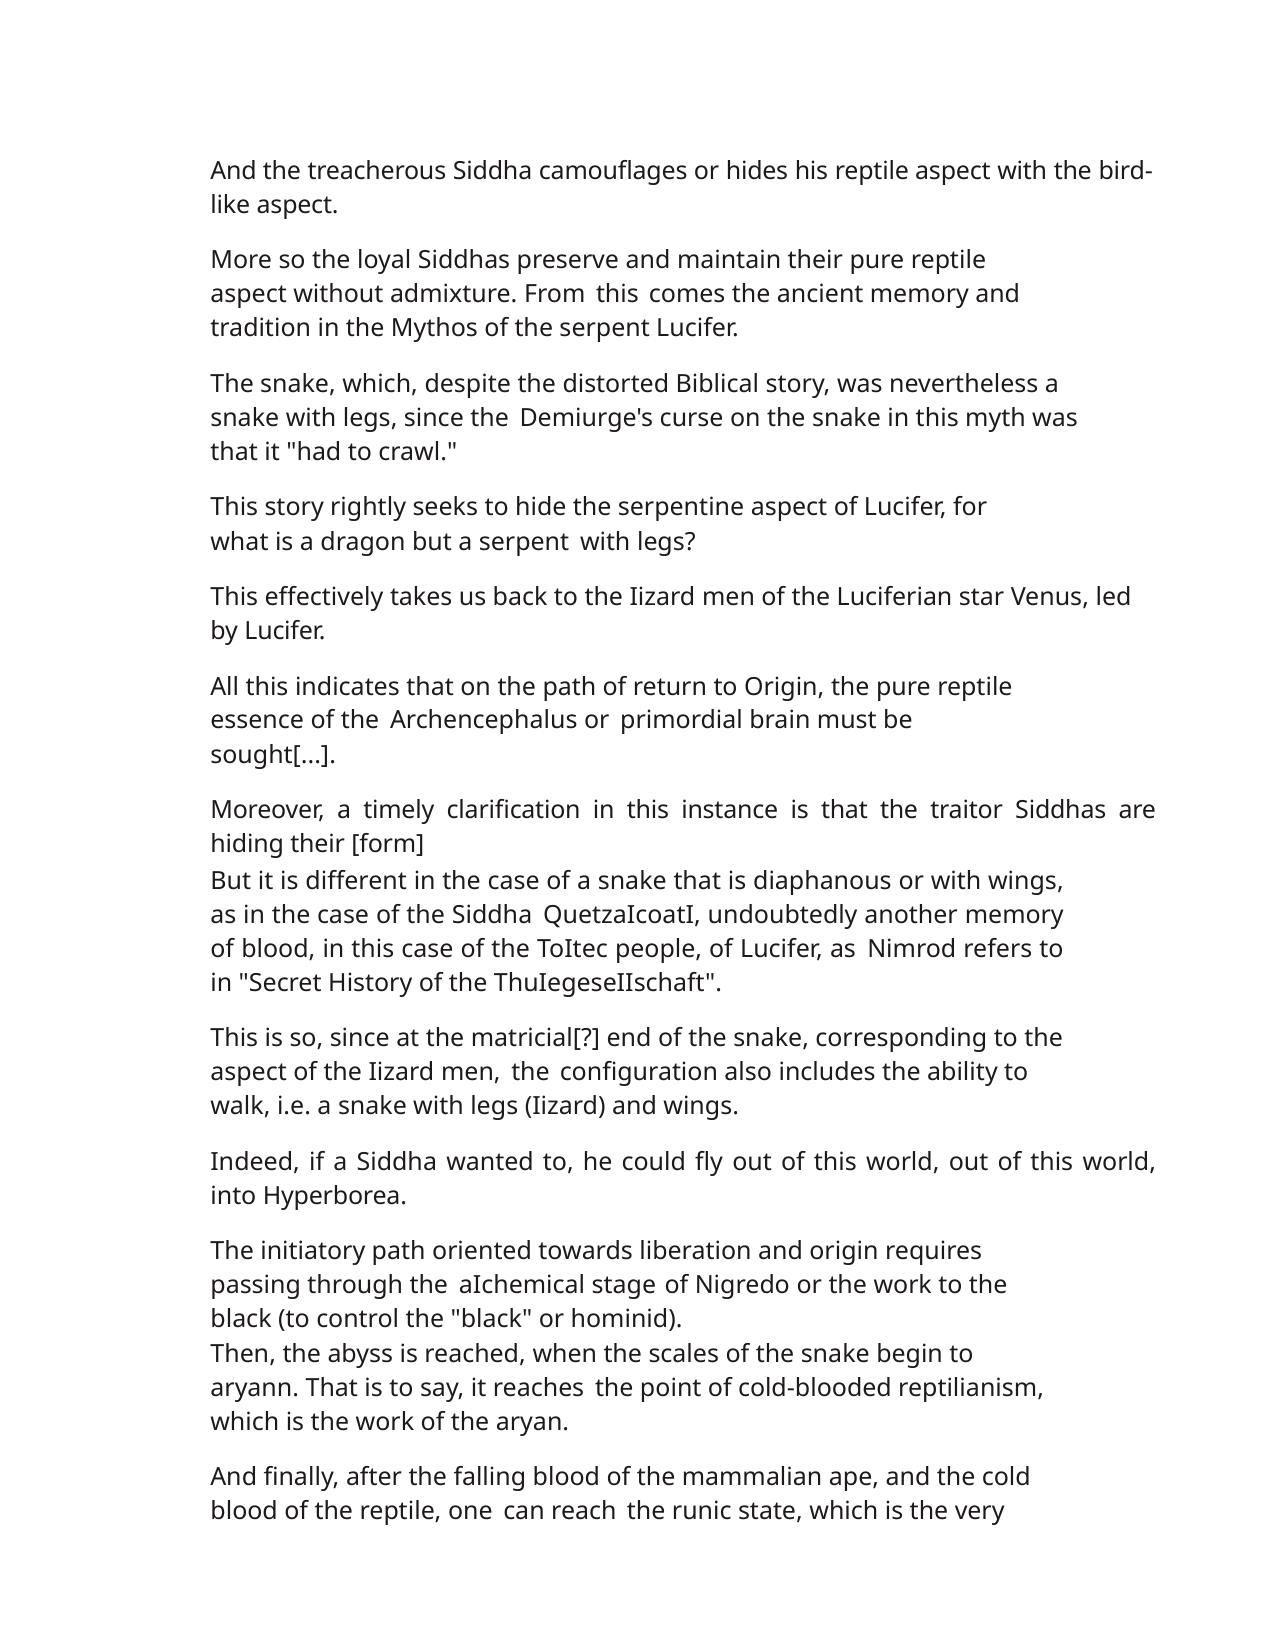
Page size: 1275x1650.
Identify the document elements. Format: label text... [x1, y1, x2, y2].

text Indeed, if a Siddha wanted to, he could fly out of this world, out of this world, into Hyperborea. [210, 1143, 1157, 1212]
text The snake, which, despite the distorted Biblical story, was nevertheless a snake with legs, since the Demiurge's curse on the snake in this myth was that it "had to crawl." [210, 365, 1092, 468]
text This story rightly seeks to hide the serpentine aspect of Lucifer, for what is a dragon but a serpent with legs? [210, 489, 1044, 557]
text This effectively takes us back to the Iizard men of the Luciferian star Venus, led by Lucifer. [210, 578, 1157, 647]
text More so the loyal Siddhas preserve and maintain their pure reptile aspect without admixture. From this comes the ancient memory and tradition in the Mythos of the serpent Lucifer. [210, 242, 1066, 344]
text All this indicates that on the path of return to Origin, the pure reptile essence of the Archencephalus or primordial brain must be sought[...]. [210, 668, 1044, 770]
text But it is different in the case of a snake that is diaphanous or with wings, as in the case of the Siddha QuetzaIcoatI, undoubtedly another memory of blood, in this case of the ToItec people, of Lucifer, as Nimrod refers to in "Secret History of the ThuIegeseIIschaft". [210, 862, 1064, 998]
text Moreover, a timely clarification in this instance is that the traitor Siddhas are hiding their [form] [210, 792, 1157, 860]
text The initiatory path oriented towards liberation and origin requires passing through the aIchemical stage of Nigredo or the work to the black (to control the "black" or hominid). [210, 1233, 1044, 1335]
text This is so, since at the matricial[?] end of the snake, corresponding to the aspect of the Iizard men, the configuration also includes the ability to walk, i.e. a snake with legs (Iizard) and wings. [210, 1020, 1066, 1122]
text And finally, after the falling blood of the mammalian ape, and the cold blood of the reptile, one can reach the runic state, which is the very [210, 1459, 1044, 1527]
text Then, the abyss is reached, when the scales of the snake begin to aryann. That is to say, it reaches the point of cold-blooded reptilianism, which is the work of the aryan. [210, 1335, 1049, 1437]
text And the treacherous Siddha camouflages or hides his reptile aspect with the bird-like aspect. [210, 152, 1157, 220]
